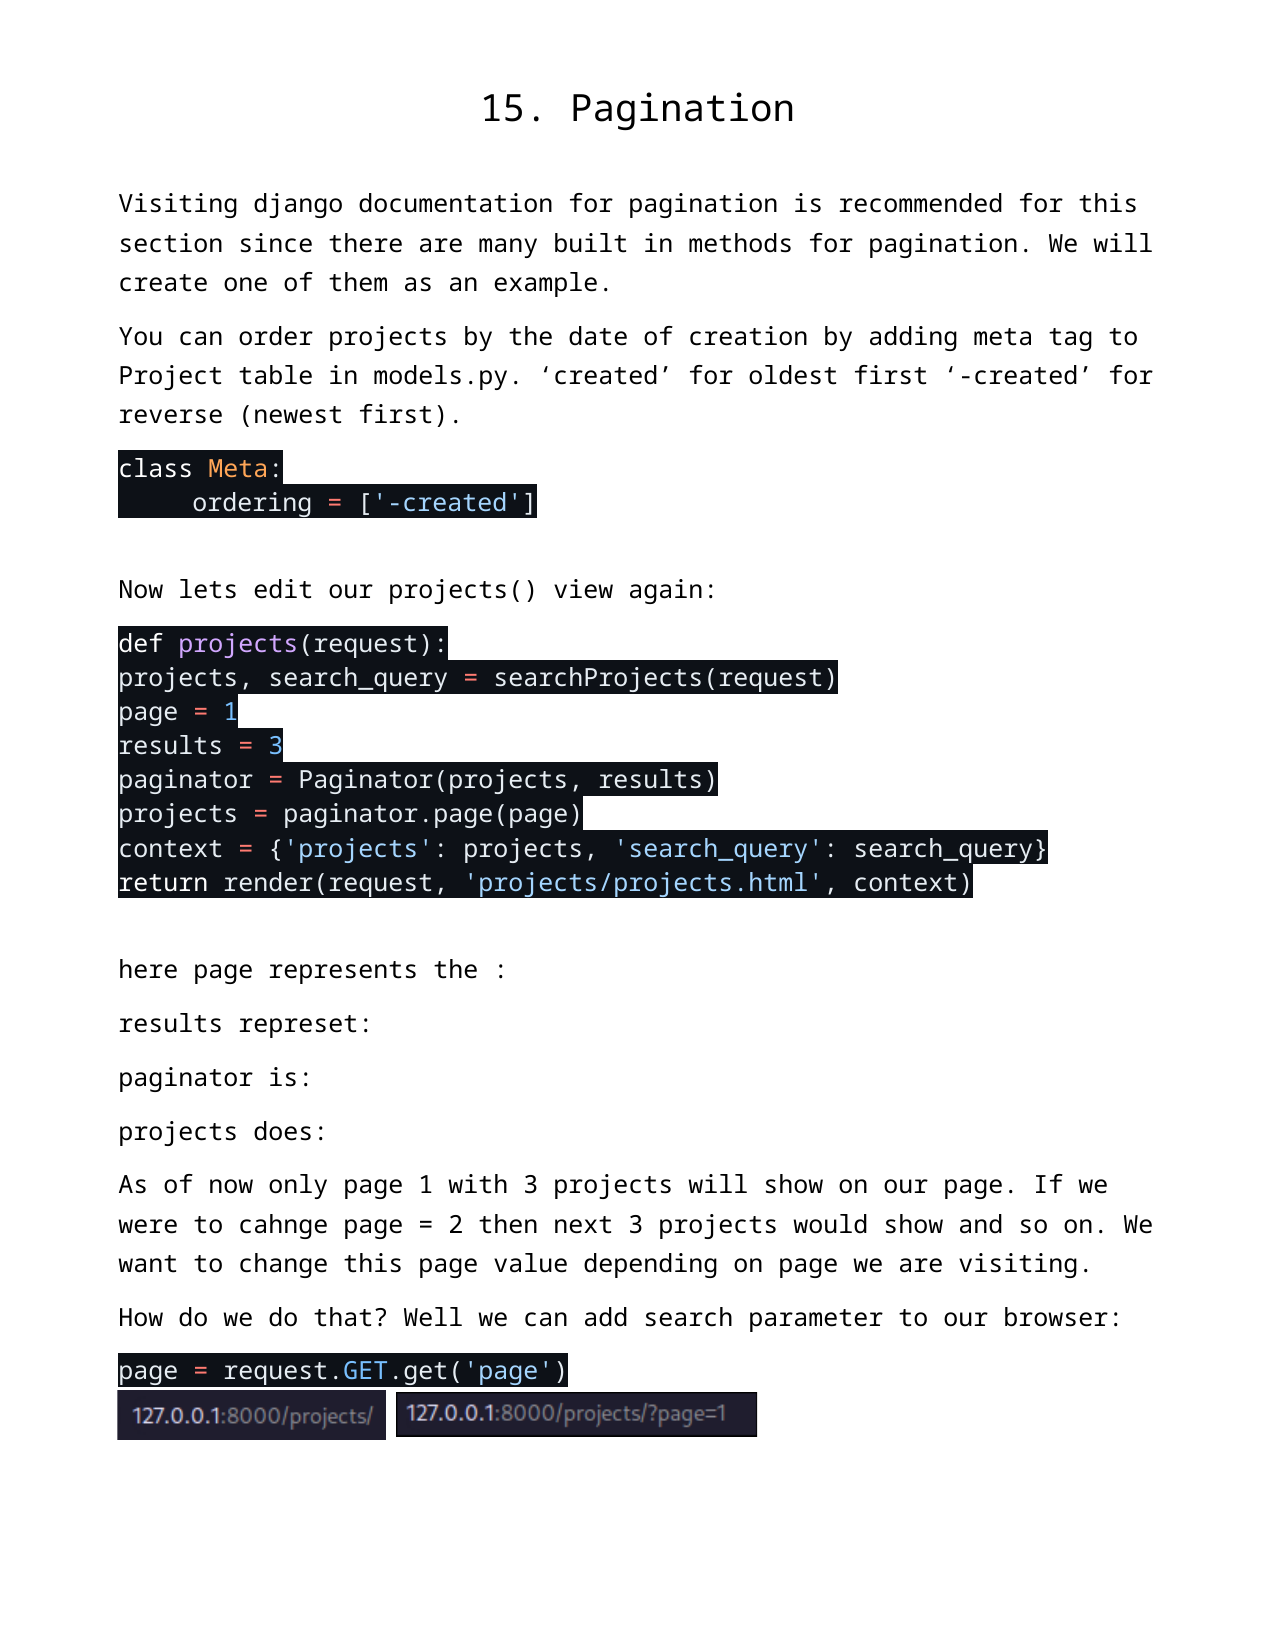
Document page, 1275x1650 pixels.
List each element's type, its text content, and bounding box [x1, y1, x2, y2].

text return render(request, 'projects/projects.html', context) [118, 864, 1157, 898]
text Now lets edit our projects() view again: [118, 572, 1157, 606]
text Visiting django documentation for pagination is recommended for this section since there are many built in methods for pagination. We will create one of them as an example. [118, 186, 1157, 298]
text ordering = ['-created'] [118, 484, 1157, 518]
text results = 3 [118, 728, 1157, 762]
text As of now only page 1 with 3 projects will show on our page. If we were to cahnge page = 2 then next 3 projects would show and so on. We want to change this page value depending on page we are visiting. [118, 1167, 1157, 1279]
text projects, search_query = searchProjects(request) [118, 660, 1157, 694]
text You can order projects by the date of creation by adding meta tag to Project table in models.py. ‘created’ for oldest first ‘-created’ for reverse (newest first). [118, 318, 1157, 431]
text projects = paginator.page(page) [118, 796, 1157, 830]
subtitle 15. Pagination [118, 81, 1157, 132]
text projects does: [118, 1113, 1157, 1147]
text def projects(request): [118, 626, 1157, 660]
text here page represents the : [118, 952, 1157, 986]
text class Meta: [118, 450, 1157, 484]
text results represet: [118, 1006, 1157, 1040]
text paginator is: [118, 1059, 1157, 1094]
text page = request.GET.get('page') [118, 1353, 1157, 1387]
text How do we do that? Well we can add search parameter to our browser: [118, 1299, 1157, 1333]
text paginator = Paginator(projects, results) [118, 762, 1157, 796]
text page = 1 [118, 694, 1157, 728]
text context = {'projects': projects, 'search_query': search_query} [118, 830, 1157, 864]
